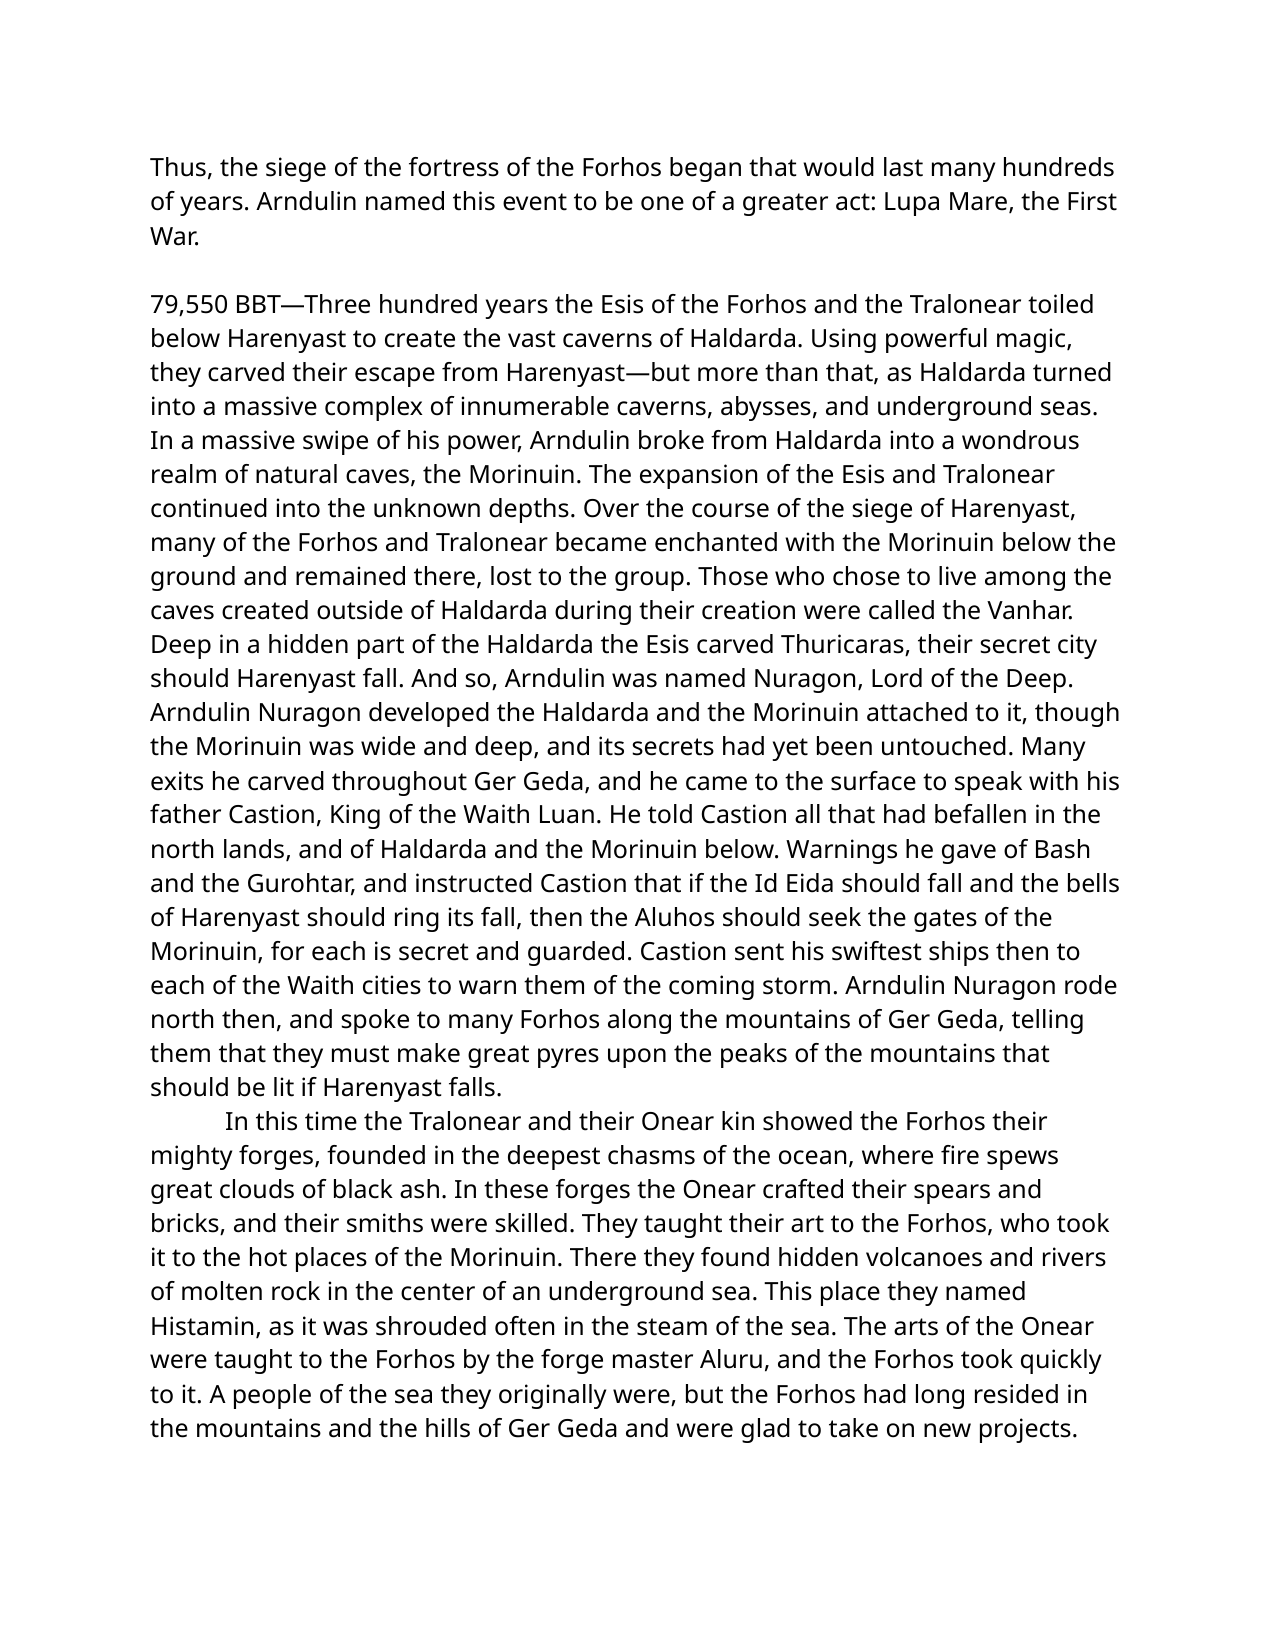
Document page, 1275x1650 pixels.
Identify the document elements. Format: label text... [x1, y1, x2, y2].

text Thus, the siege of the fortress of the Forhos began that would last many hundreds of years. Arndulin named this event to be one of a greater act: Lupa Mare, the First War. [150, 150, 1125, 252]
text In this time the Tralonear and their Onear kin showed the Forhos their mighty forges, founded in the deepest chasms of the ocean, where fire spews great clouds of black ash. In these forges the Onear crafted their spears and bricks, and their smiths were skilled. They taught their art to the Forhos, who took it to the hot places of the Morinuin. There they found hidden volcanoes and rivers of molten rock in the center of an underground sea. This place they named Histamin, as it was shrouded often in the steam of the sea. The arts of the Onear were taught to the Forhos by the forge master Aluru, and the Forhos took quickly to it. A people of the sea they originally were, but the Forhos had long resided in the mountains and the hills of Ger Geda and were glad to take on new projects. [150, 1104, 1125, 1444]
text 79,550 BBT—Three hundred years the Esis of the Forhos and the Tralonear toiled below Harenyast to create the vast caverns of Haldarda. Using powerful magic, they carved their escape from Harenyast—but more than that, as Haldarda turned into a massive complex of innumerable caverns, abysses, and underground seas. In a massive swipe of his power, Arndulin broke from Haldarda into a wondrous realm of natural caves, the Morinuin. The expansion of the Esis and Tralonear continued into the unknown depths. Over the course of the siege of Harenyast, many of the Forhos and Tralonear became enchanted with the Morinuin below the ground and remained there, lost to the group. Those who chose to live among the caves created outside of Haldarda during their creation were called the Vanhar. Deep in a hidden part of the Haldarda the Esis carved Thuricaras, their secret city should Harenyast fall. And so, Arndulin was named Nuragon, Lord of the Deep. Arndulin Nuragon developed the Haldarda and the Morinuin attached to it, though the Morinuin was wide and deep, and its secrets had yet been untouched. Many exits he carved throughout Ger Geda, and he came to the surface to speak with his father Castion, King of the Waith Luan. He told Castion all that had befallen in the north lands, and of Haldarda and the Morinuin below. Warnings he gave of Bash and the Gurohtar, and instructed Castion that if the Id Eida should fall and the bells of Harenyast should ring its fall, then the Aluhos should seek the gates of the Morinuin, for each is secret and guarded. Castion sent his swiftest ships then to each of the Waith cities to warn them of the coming storm. Arndulin Nuragon rode north then, and spoke to many Forhos along the mountains of Ger Geda, telling them that they must make great pyres upon the peaks of the mountains that should be lit if Harenyast falls. [150, 286, 1125, 1104]
